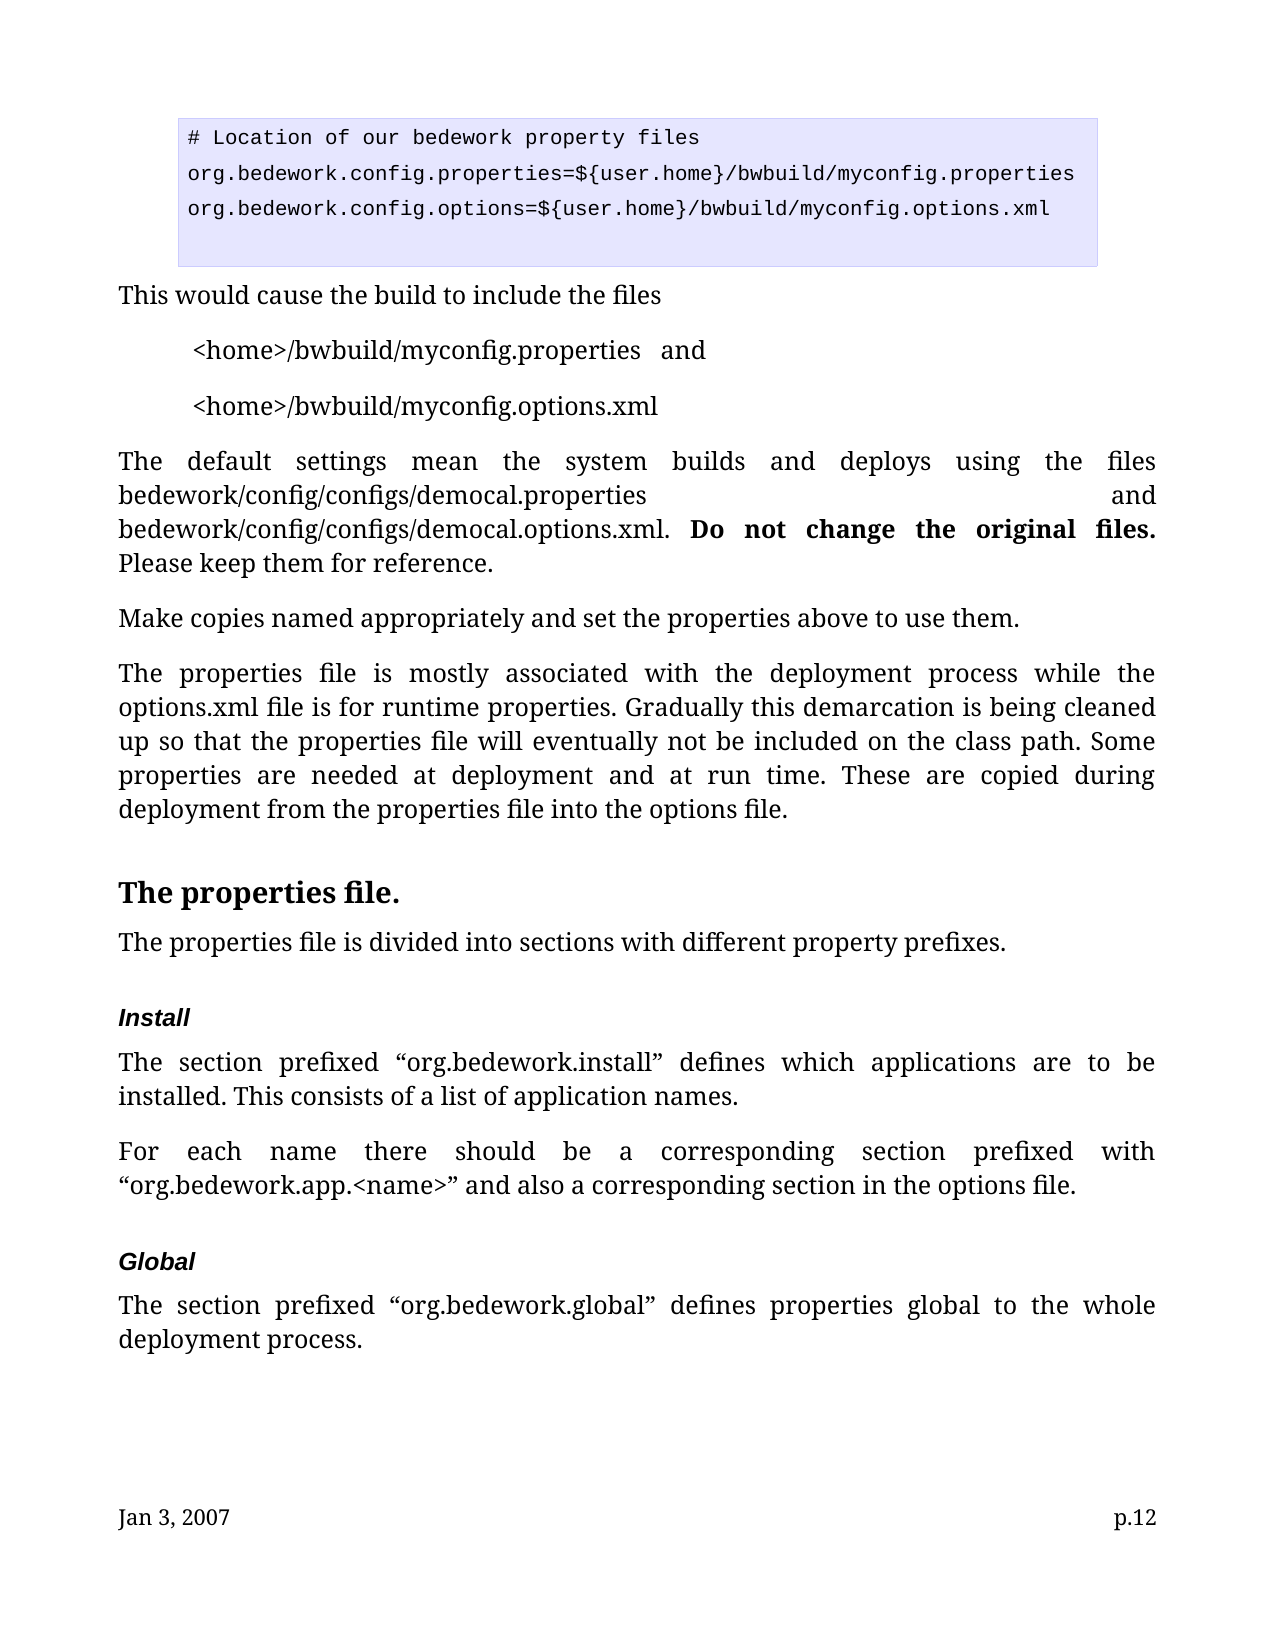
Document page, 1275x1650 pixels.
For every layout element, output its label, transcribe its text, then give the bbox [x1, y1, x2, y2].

text For each name there should be a corresponding section prefixed with “org.bedework.app.<name>” and also a corresponding section in the options file. [118, 1134, 1157, 1202]
text This would cause the build to include the files [118, 278, 1157, 312]
subtitle The properties file. [118, 872, 1157, 912]
text # Location of our bedework property files [179, 119, 1097, 151]
text The default settings mean the system builds and deploys using the files bedework/config/configs/democal.properties and bedework/config/configs/democal.options.xml. Do not change the original files. Please keep them for reference. [118, 443, 1157, 579]
text The properties file is mostly associated with the deployment process while the options.xml file is for runtime properties. Gradually this demarcation is being cleaned up so that the properties file will eventually not be included on the class path. Some properties are needed at deployment and at run time. These are copied during deployment from the properties file into the options file. [118, 656, 1157, 826]
subtitle Install [118, 1004, 1157, 1032]
text org.bedework.config.properties=${user.home}/bwbuild/myconfig.properties [179, 153, 1097, 186]
subtitle Global [118, 1248, 1157, 1276]
text Make copies named appropriately and set the properties above to use them. [118, 601, 1157, 634]
text The section prefixed “org.bedework.global” defines properties global to the whole deployment process. [118, 1288, 1157, 1356]
text org.bedework.config.options=${user.home}/bwbuild/myconfig.options.xml [179, 189, 1097, 222]
text <home>/bwbuild/myconfig.options.xml [192, 388, 1157, 422]
text The section prefixed “org.bedework.install” defines which applications are to be installed. This consists of a list of application names. [118, 1044, 1157, 1113]
text The properties file is divided into sections with different property prefixes. [118, 924, 1157, 958]
text <home>/bwbuild/myconfig.properties and [192, 333, 1157, 367]
